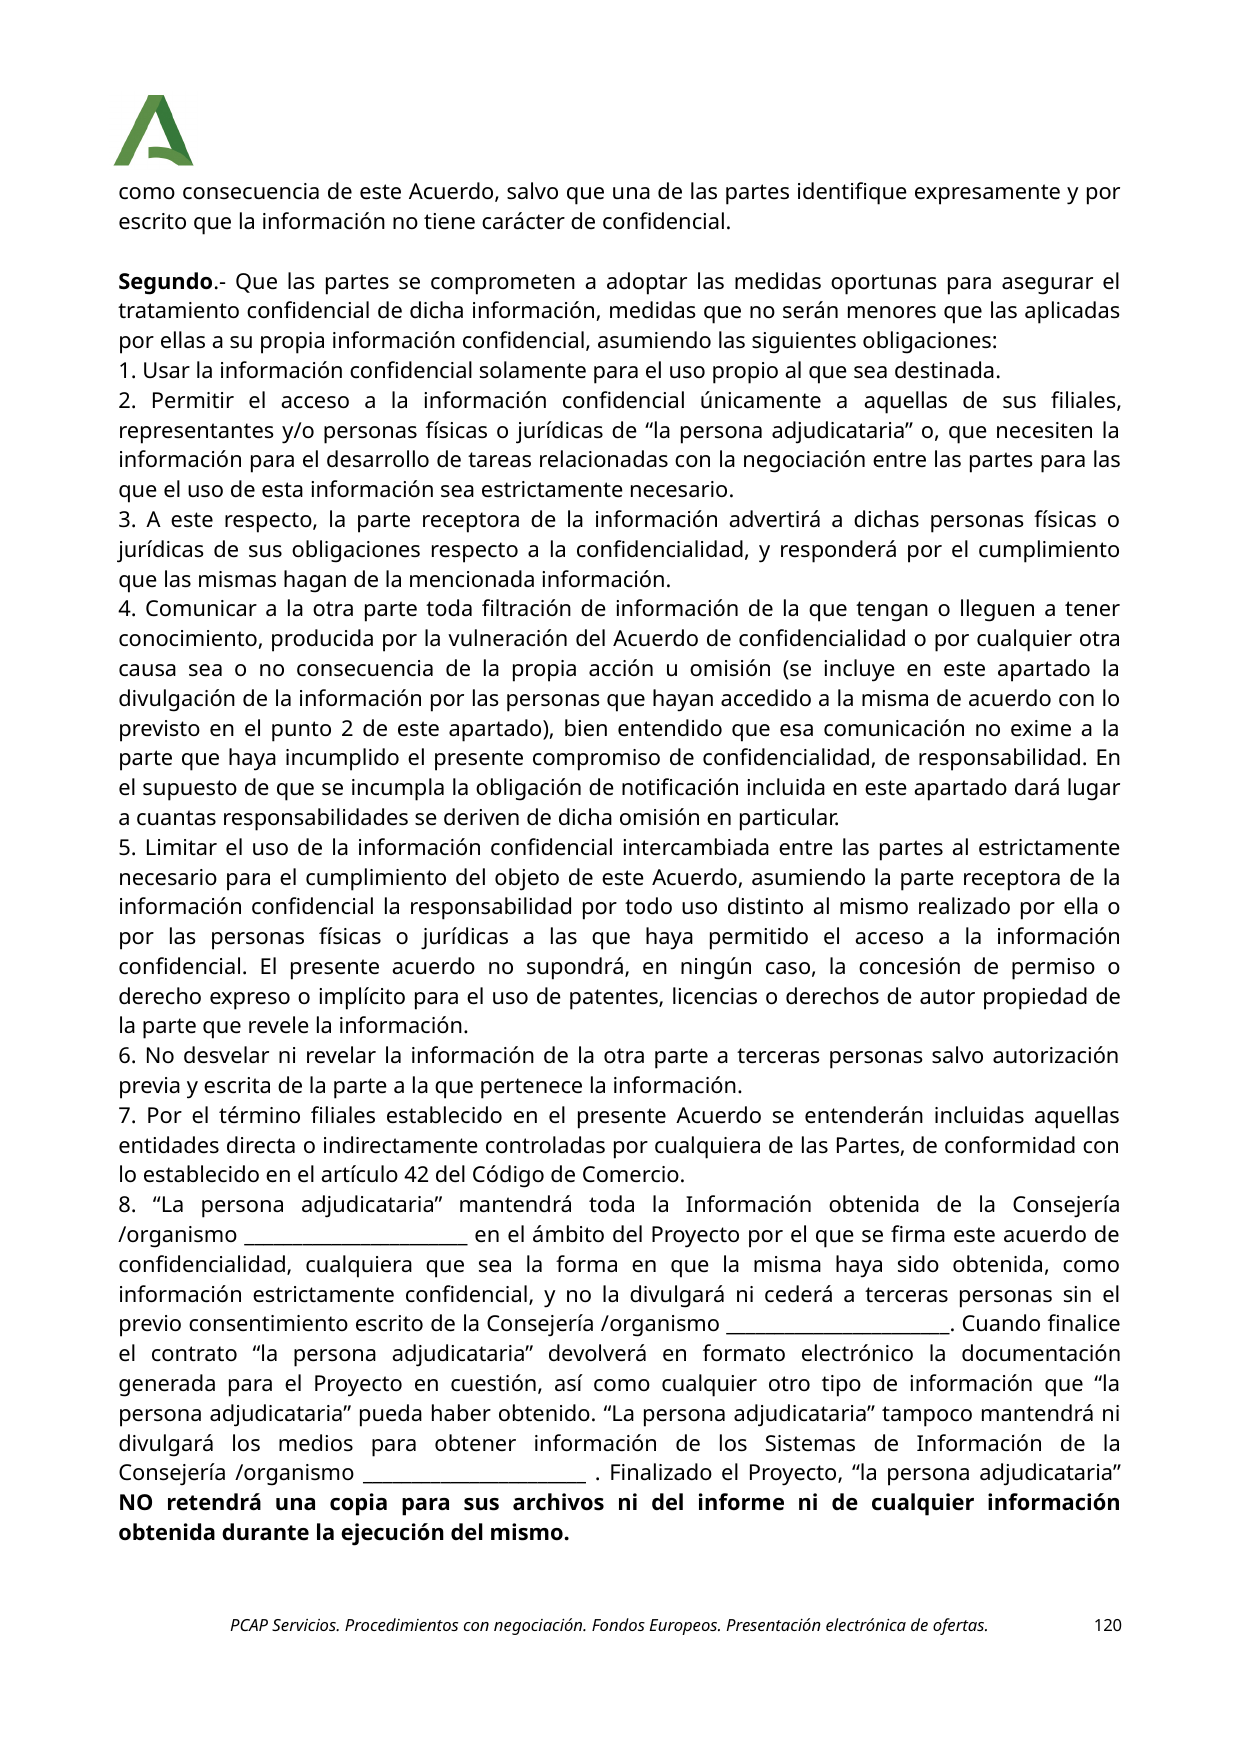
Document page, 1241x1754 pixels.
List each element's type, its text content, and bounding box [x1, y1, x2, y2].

text como consecuencia de este Acuerdo, salvo que una de las partes identifique expresamente y por escrito que la información no tiene carácter de confidencial. [118, 176, 1122, 236]
text 8. “La persona adjudicataria” mantendrá toda la Información obtenida de la Consejería /organismo _______________________ en el ámbito del Proyecto por el que se firma este acuerdo de confidencialidad, cualquiera que sea la forma en que la misma haya sido obtenida, como información estrictamente confidencial, y no la divulgará ni cederá a terceras personas sin el previo consentimiento escrito de la Consejería /organismo _______________________. Cuando finalice el contrato “la persona adjudicataria” devolverá en formato electrónico la documentación generada para el Proyecto en cuestión, así como cualquier otro tipo de información que “la persona adjudicataria” pueda haber obtenido. “La persona adjudicataria” tampoco mantendrá ni divulgará los medios para obtener información de los Sistemas de Información de la Consejería /organismo _______________________ . Finalizado el Proyecto, “la persona adjudicataria” NO retendrá una copia para sus archivos ni del informe ni de cualquier información obtenida durante la ejecución del mismo. [118, 1189, 1122, 1547]
text 3. A este respecto, la parte receptora de la información advertirá a dichas personas físicas o jurídicas de sus obligaciones respecto a la confidencialidad, y responderá por el cumplimiento que las mismas hagan de la mencionada información. [118, 504, 1122, 593]
picture [109, 91, 198, 170]
text 5. Limitar el uso de la información confidencial intercambiada entre las partes al estrictamente necesario para el cumplimiento del objeto de este Acuerdo, asumiendo la parte receptora de la información confidencial la responsabilidad por todo uso distinto al mismo realizado por ella o por las personas físicas o jurídicas a las que haya permitido el acceso a la información confidencial. El presente acuerdo no supondrá, en ningún caso, la concesión de permiso o derecho expreso o implícito para el uso de patentes, licencias o derechos de autor propiedad de la parte que revele la información. [118, 832, 1122, 1040]
text 4. Comunicar a la otra parte toda filtración de información de la que tengan o lleguen a tener conocimiento, producida por la vulneración del Acuerdo de confidencialidad o por cualquier otra causa sea o no consecuencia de la propia acción u omisión (se incluye en este apartado la divulgación de la información por las personas que hayan accedido a la misma de acuerdo con lo previsto en el punto 2 de este apartado), bien entendido que esa comunicación no exime a la parte que haya incumplido el presente compromiso de confidencialidad, de responsabilidad. En el supuesto de que se incumpla la obligación de notificación incluida en este apartado dará lugar a cuantas responsabilidades se deriven de dicha omisión en particular. [118, 593, 1122, 832]
text 2. Permitir el acceso a la información confidencial únicamente a aquellas de sus filiales, representantes y/o personas físicas o jurídicas de “la persona adjudicataria” o, que necesiten la información para el desarrollo de tareas relacionadas con la negociación entre las partes para las que el uso de esta información sea estrictamente necesario. [118, 385, 1122, 504]
text 6. No desvelar ni revelar la información de la otra parte a terceras personas salvo autorización previa y escrita de la parte a la que pertenece la información. [118, 1040, 1122, 1100]
text 1. Usar la información confidencial solamente para el uso propio al que sea destinada. [118, 355, 1122, 385]
text Segundo.- Que las partes se comprometen a adoptar las medidas oportunas para asegurar el tratamiento confidencial de dicha información, medidas que no serán menores que las aplicadas por ellas a su propia información confidencial, asumiendo las siguientes obligaciones: [118, 266, 1122, 355]
text 7. Por el término filiales establecido en el presente Acuerdo se entenderán incluidas aquellas entidades directa o indirectamente controladas por cualquiera de las Partes, de conformidad con lo establecido en el artículo 42 del Código de Comercio. [118, 1100, 1122, 1189]
